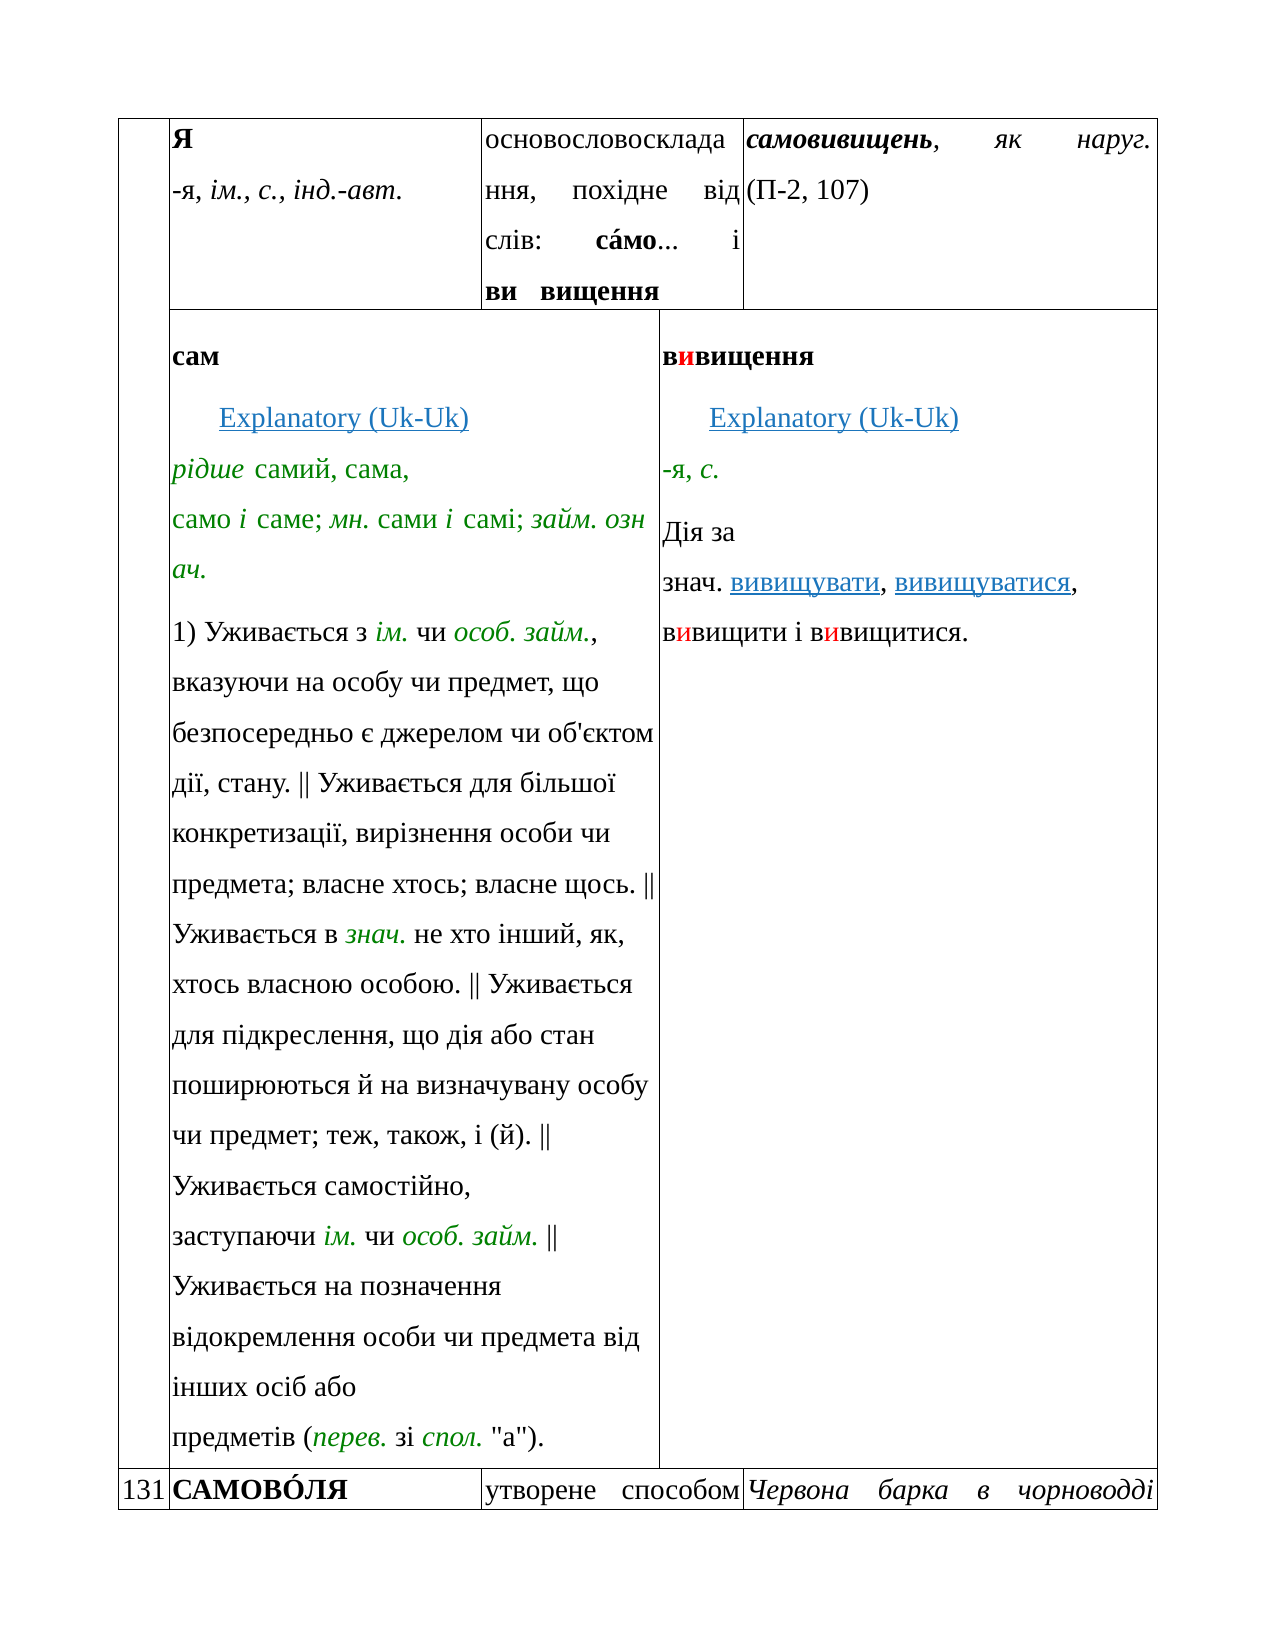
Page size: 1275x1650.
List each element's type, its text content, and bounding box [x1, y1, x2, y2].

table_cell утворене способом [482, 1469, 743, 1508]
table_cell сам Explanatory (Uk-Uk) рідше самий, сама, само і саме; мн. сами і самі; займ. означ. 1) Уживається з ім. чи особ. займ., вказуючи на особу чи предмет, що безпосередньо є джерелом чи об'єктом дії, стану. || Уживається для більшої конкретизації, вирізнення особи чи предмета; власне хтось; власне щось. || Уживається в знач. не хто інший, як, хтось власною особою. || Уживається для підкреслення, що дія або стан поширюються й на визначувану особу чи предмет; теж, також, і (й). || Уживається самостійно, заступаючи ім. чи особ. займ. || Уживається на позначення відокремлення особи чи предмета від інших осіб або предметів (перев. зі спол. "а"). [170, 310, 659, 1468]
table_cell основословоскладання, похідне від слів: сáмо... і вивищення [482, 119, 743, 309]
table_cell Самовóля [170, 1469, 481, 1508]
table_cell я -я, ім., с., інд.-авт. [170, 119, 481, 309]
table_cell Червона барка в чорноводді [744, 1469, 1157, 1508]
table_cell вивищення Explanatory (Uk-Uk) -я, с. Дія за знач. вивищувати, вивищуватися, вивищити і вивищитися. [660, 310, 1157, 1468]
table_cell 131 [119, 1469, 169, 1508]
table_cell самовивищень, як наруг. (П‑2, 107) [744, 119, 1157, 309]
table_cell [119, 119, 169, 1468]
